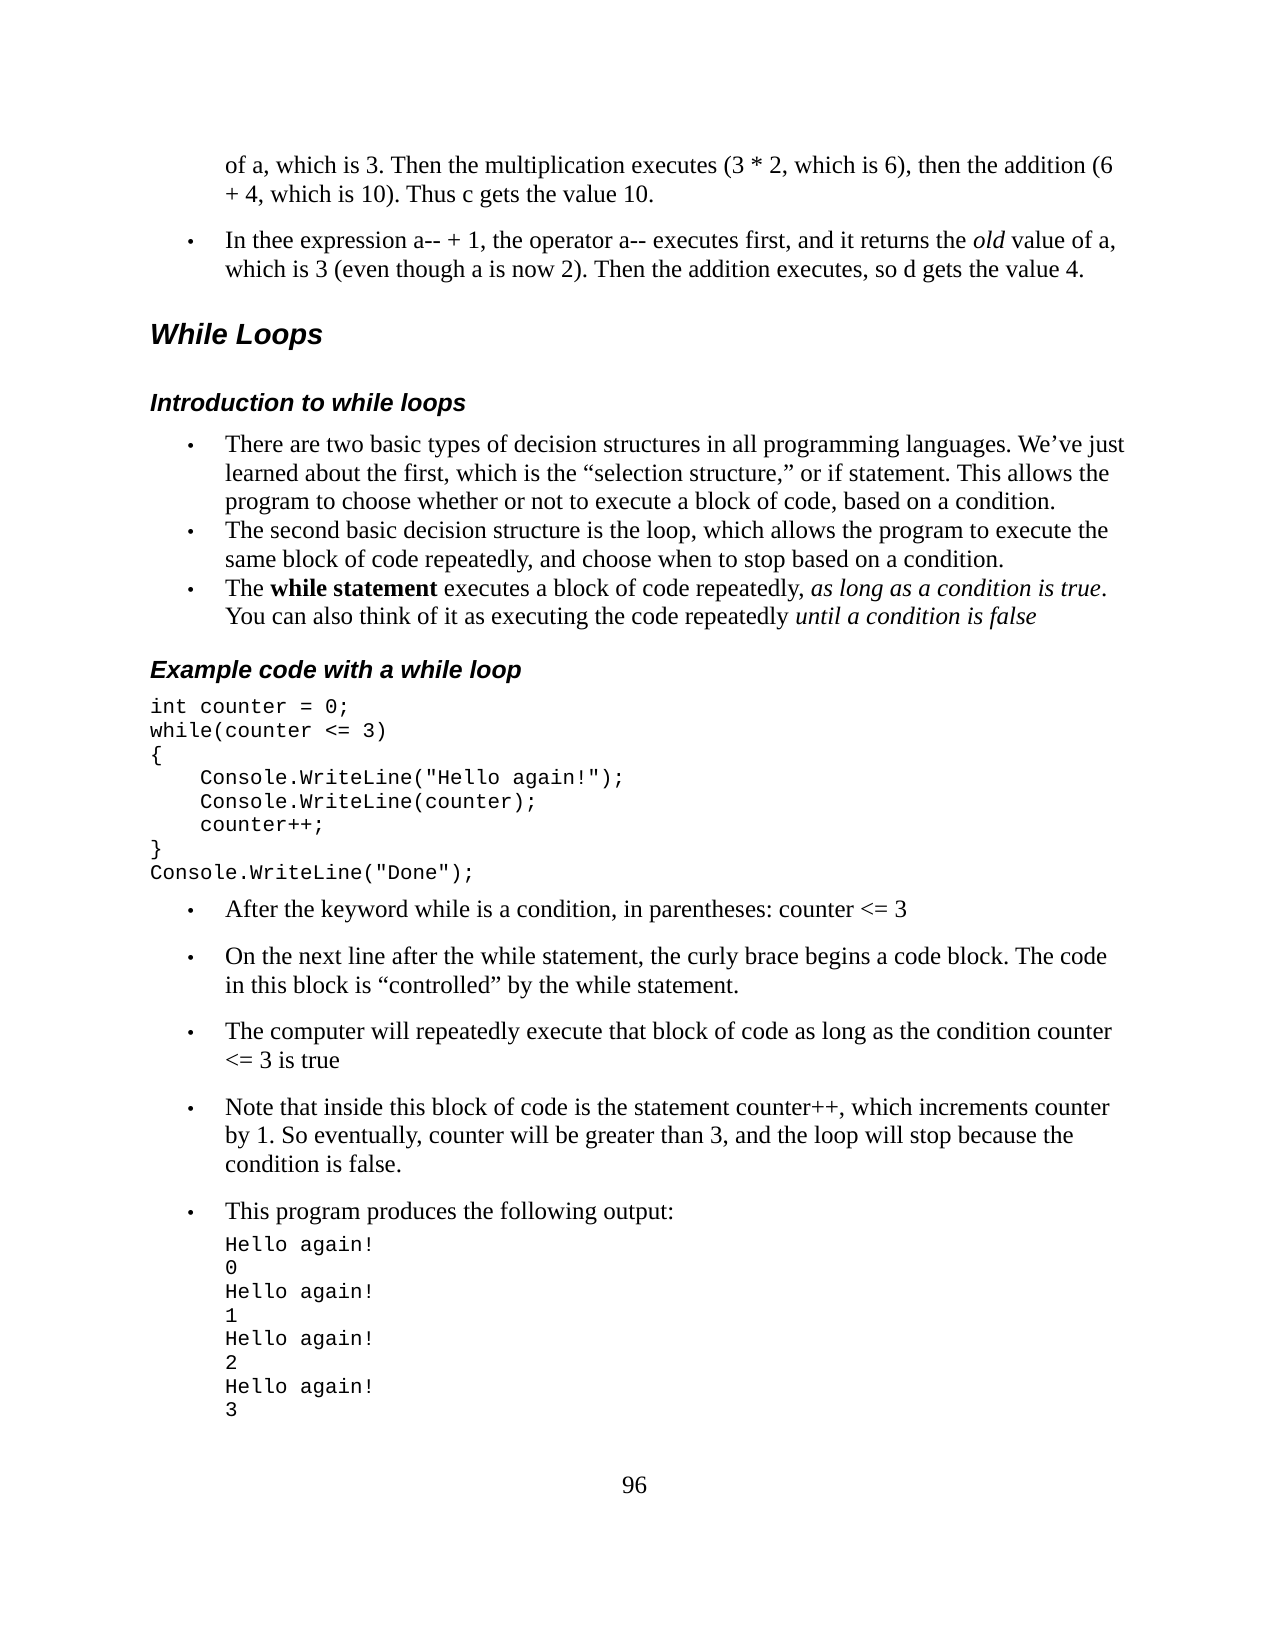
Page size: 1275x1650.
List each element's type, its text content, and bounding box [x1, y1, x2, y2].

list 3 [187, 1399, 1125, 1423]
list Hello again! [187, 1234, 1125, 1257]
list After the keyword while is a condition, in parentheses: counter <= 3 [187, 894, 1125, 923]
text counter++; [150, 814, 1125, 838]
list This program produces the following output: [187, 1196, 1125, 1225]
subtitle Introduction to while loops [150, 388, 1125, 416]
list The computer will repeatedly execute that block of code as long as the condition counter <= 3 is true [187, 1016, 1125, 1074]
text Console.WriteLine("Done"); [150, 862, 1125, 885]
list of a, which is 3. Then the multiplication executes (3 * 2, which is 6), then the addition (6 + 4, which is 10). Thus c gets the value 10. [187, 150, 1125, 207]
text int counter = 0; [150, 696, 1125, 720]
list In thee expression a-- + 1, the operator a-- executes first, and it returns the old value of a, which is 3 (even though a is now 2). Then the addition executes, so d gets the value 4. [187, 225, 1125, 283]
subtitle While Loops [150, 317, 1125, 350]
list 0 [187, 1257, 1125, 1281]
text { [150, 743, 1125, 767]
list The second basic decision structure is the loop, which allows the program to execute the same block of code repeatedly, and choose when to stop based on a condition. [187, 515, 1125, 573]
list Note that inside this block of code is the statement counter++, which increments counter by 1. So eventually, counter will be greater than 3, and the loop will stop because the condition is false. [187, 1092, 1125, 1178]
list There are two basic types of decision structures in all programming languages. We’ve just learned about the first, which is the “selection structure,” or if statement. This allows the program to choose whether or not to execute a block of code, based on a condition. [187, 429, 1125, 515]
list Hello again! [187, 1376, 1125, 1399]
list 2 [187, 1352, 1125, 1376]
text Console.WriteLine("Hello again!"); [150, 767, 1125, 791]
text } [150, 838, 1125, 862]
text while(counter <= 3) [150, 720, 1125, 743]
list Hello again! [187, 1328, 1125, 1352]
text Console.WriteLine(counter); [150, 791, 1125, 814]
list On the next line after the while statement, the curly brace begins a code block. The code in this block is “controlled” by the while statement. [187, 941, 1125, 998]
list 1 [187, 1305, 1125, 1328]
list The while statement executes a block of code repeatedly, as long as a condition is true. You can also think of it as executing the code repeatedly until a condition is false [187, 573, 1125, 630]
list Hello again! [187, 1281, 1125, 1305]
subtitle Example code with a while loop [150, 655, 1125, 684]
